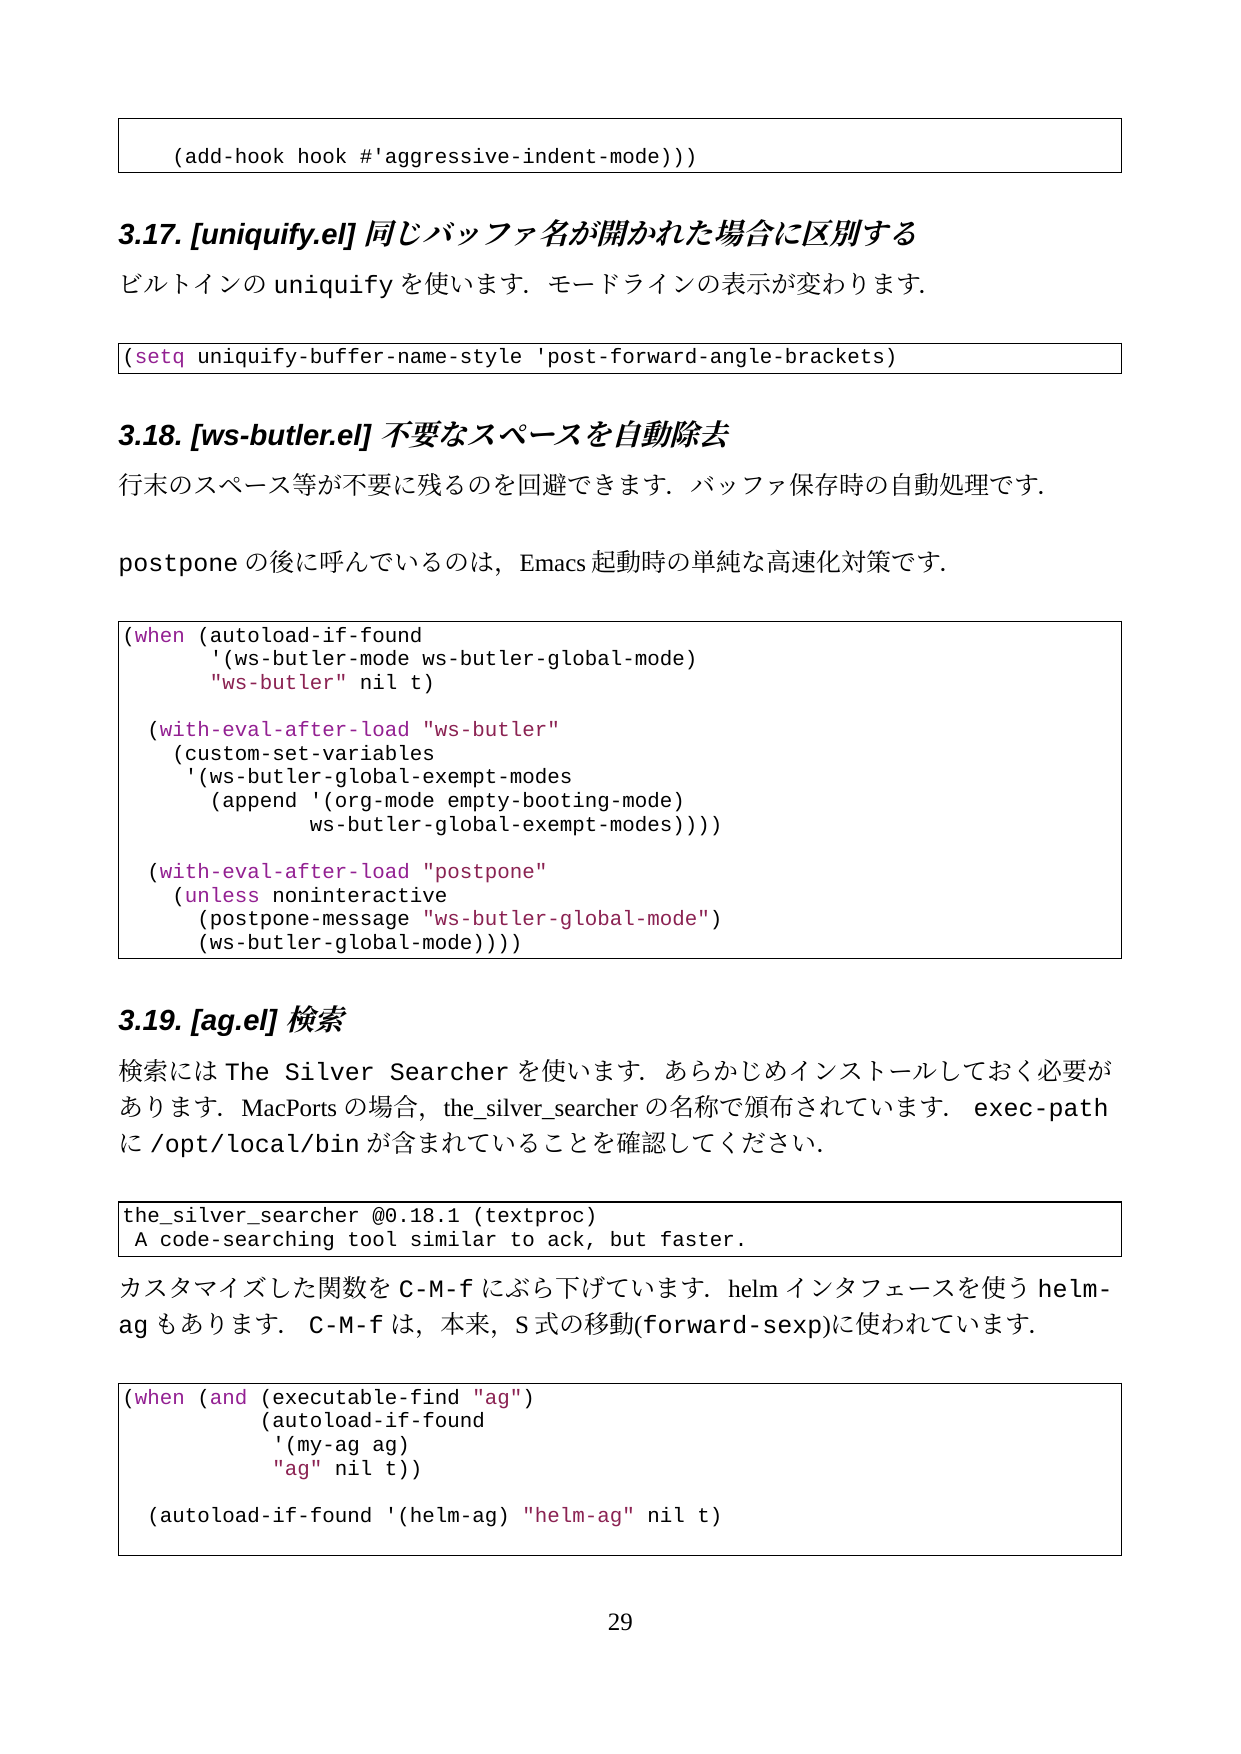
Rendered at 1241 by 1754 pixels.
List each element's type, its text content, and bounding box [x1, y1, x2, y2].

text postpone の後に呼んでいるのは，Emacs起動時の単純な高速化対策です． [118, 543, 1122, 608]
text "ws-butler" nil t) [119, 668, 1121, 692]
text (with-eval-after-load "ws-butler" [119, 715, 1121, 739]
text (unless noninteractive [119, 881, 1121, 904]
text (setq uniquify-buffer-name-style 'post-forward-angle-brackets) [119, 344, 1121, 373]
text (add-hook hook #'aggressive-indent-mode))) [119, 142, 1121, 172]
text (custom-set-variables [119, 739, 1121, 762]
text 検索には The Silver Searcher を使います．あらかじめインストールしておく必要があります．MacPorts の場合，the_silver_searcher の名称で頒布されています． exec-path に /opt/local/bin が含まれていることを確認してください． [118, 1051, 1122, 1189]
text '(my-ag ag) [119, 1430, 1121, 1454]
text (when (and (executable-find "ag") [119, 1384, 1121, 1406]
text 行末のスペース等が不要に残るのを回避できます．バッファ保存時の自動処理です． [118, 466, 1122, 531]
subtitle [ws-butler.el] 不要なスペースを自動除去 [118, 412, 1122, 453]
text '(ws-butler-mode ws-butler-global-mode) [119, 644, 1121, 668]
text (when (autoload-if-found [119, 622, 1121, 644]
text ビルトインの uniquify を使います．モードラインの表示が変わります． [118, 265, 1122, 330]
text ws-butler-global-exempt-modes)))) [119, 810, 1121, 833]
text カスタマイズした関数を C-M-f にぶら下げています．helm インタフェースを使う helm-ag もあります． C-M-f は，本来，S式の移動(forward-sexp)に使われています． [118, 1269, 1122, 1370]
text (postpone-message "ws-butler-global-mode") [119, 904, 1121, 928]
text A code-searching tool similar to ack, but faster. [119, 1225, 1121, 1256]
text "ag" nil t)) [119, 1454, 1121, 1477]
text '(ws-butler-global-exempt-modes [119, 762, 1121, 786]
text (autoload-if-found '(helm-ag) "helm-ag" nil t) [119, 1501, 1121, 1524]
text (ws-butler-global-mode)))) [119, 928, 1121, 958]
text (autoload-if-found [119, 1406, 1121, 1430]
text (with-eval-after-load "postpone" [119, 857, 1121, 881]
subtitle [uniquify.el] 同じバッファ名が開かれた場合に区別する [118, 211, 1122, 253]
text the_silver_searcher @0.18.1 (textproc) [119, 1203, 1121, 1225]
text (append '(org-mode empty-booting-mode) [119, 786, 1121, 810]
subtitle [ag.el] 検索 [118, 997, 1122, 1039]
